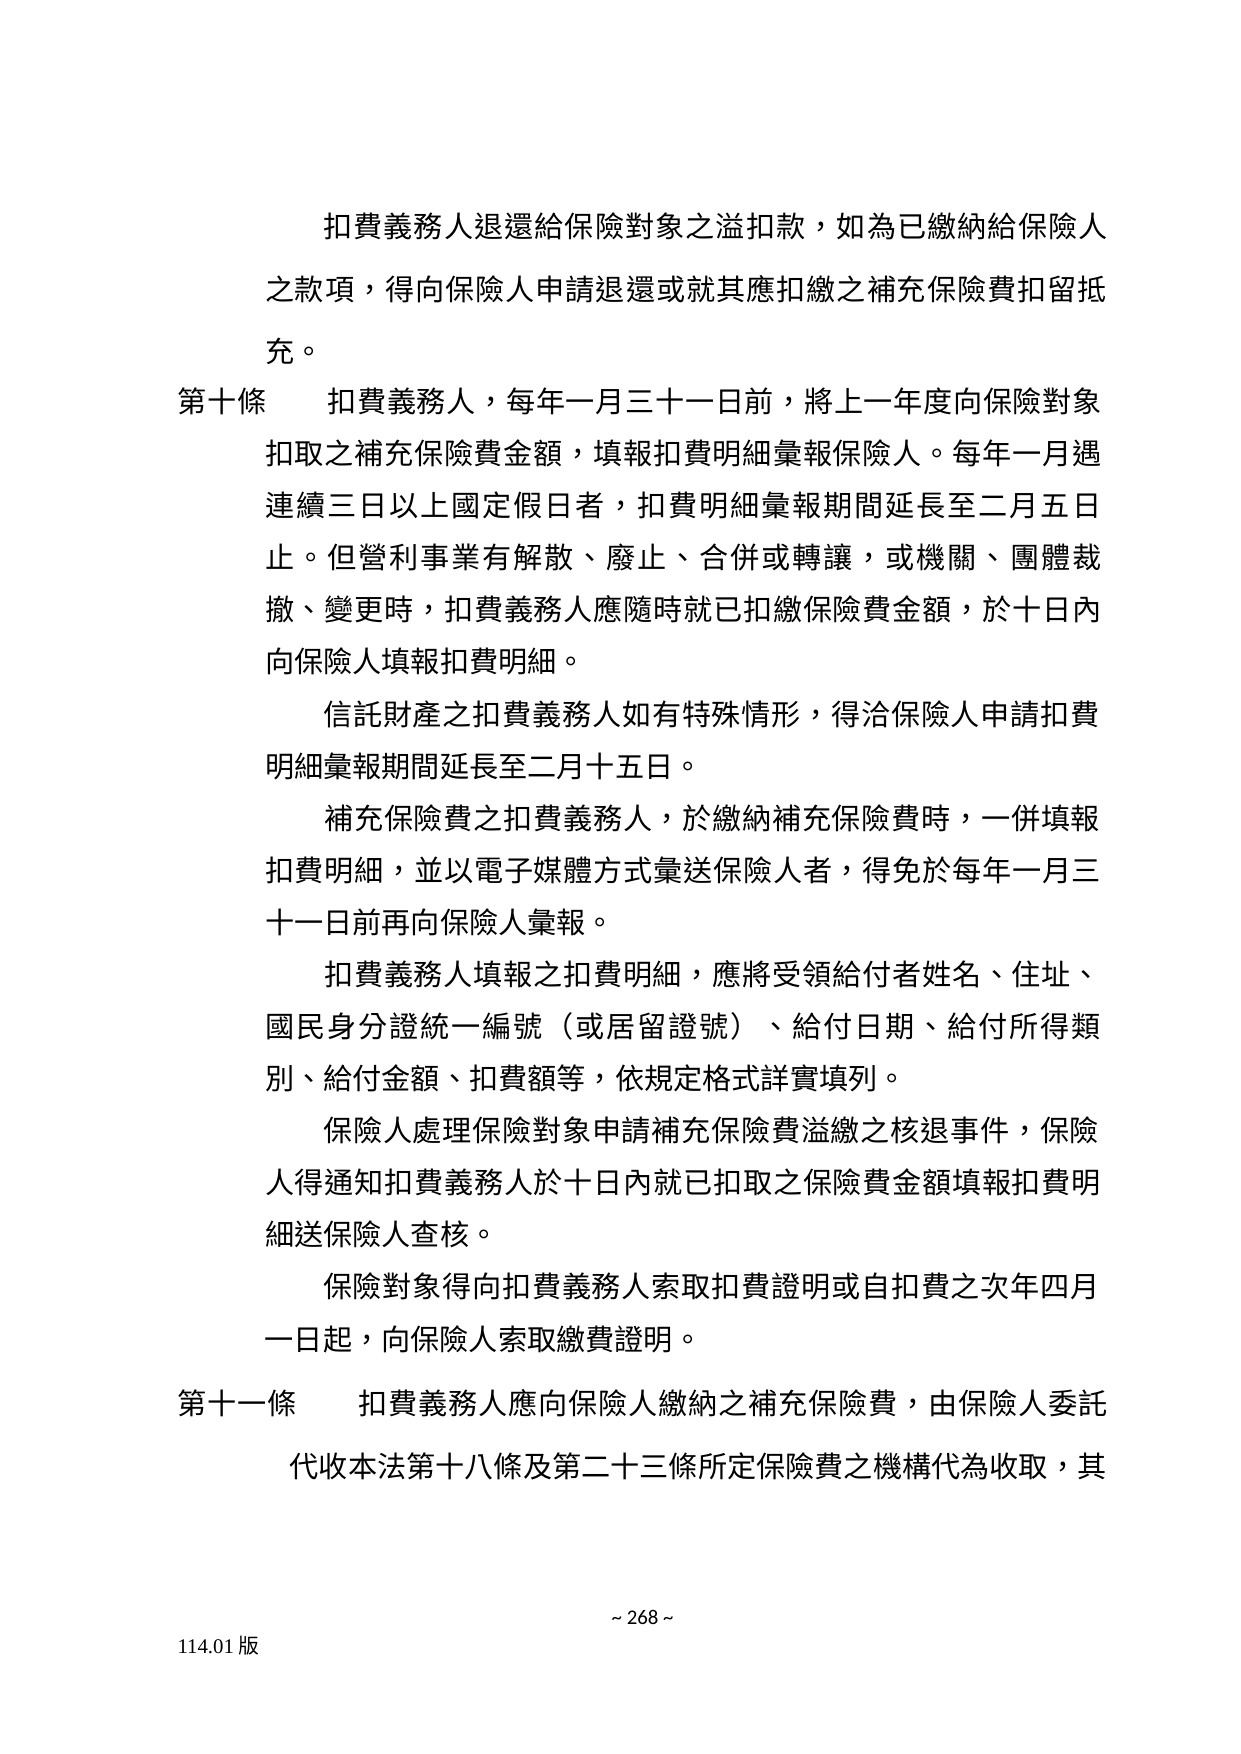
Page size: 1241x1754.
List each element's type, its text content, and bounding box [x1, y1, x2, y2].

text 補充保險費之扣費義務人，於繳納補充保險費時，一併填報扣費明細，並以電子媒體方式彙送保險人者，得免於每年一月三十一日前再向保險人彙報。 [265, 787, 1102, 944]
text 信託財產之扣費義務人如有特殊情形，得洽保險人申請扣費明細彙報期間延長至二月十五日。 [265, 683, 1102, 787]
text 第十條 扣費義務人，每年一月三十一日前，將上一年度向保險對象扣取之補充保險費金額，填報扣費明細彙報保險人。每年一月遇連續三日以上國定假日者，扣費明細彙報期間延長至二月五日止。但營利事業有解散、廢止、合併或轉讓，或機關、團體裁撤、變更時，扣費義務人應隨時就已扣繳保險費金額，於十日內向保險人填報扣費明細。 [177, 371, 1102, 683]
text 保險人處理保險對象申請補充保險費溢繳之核退事件，保險人得通知扣費義務人於十日內就已扣取之保險費金額填報扣費明細送保險人查核。 [265, 1100, 1102, 1256]
text 第十一條 扣費義務人應向保險人繳納之補充保險費，由保險人委託代收本法第十八條及第二十三條所定保險費之機構代為收取，其 [177, 1360, 1107, 1485]
text 扣費義務人填報之扣費明細，應將受領給付者姓名、住址、國民身分證統一編號（或居留證號）、給付日期、給付所得類別、給付金額、扣費額等，依規定格式詳實填列。 [265, 944, 1102, 1100]
text 保險對象得向扣費義務人索取扣費證明或自扣費之次年四月一日起，向保險人索取繳費證明。 [264, 1256, 1102, 1360]
text 扣費義務人退還給保險對象之溢扣款，如為已繳納給保險人之款項，得向保險人申請退還或就其應扣繳之補充保險費扣留抵充。 [265, 183, 1107, 371]
